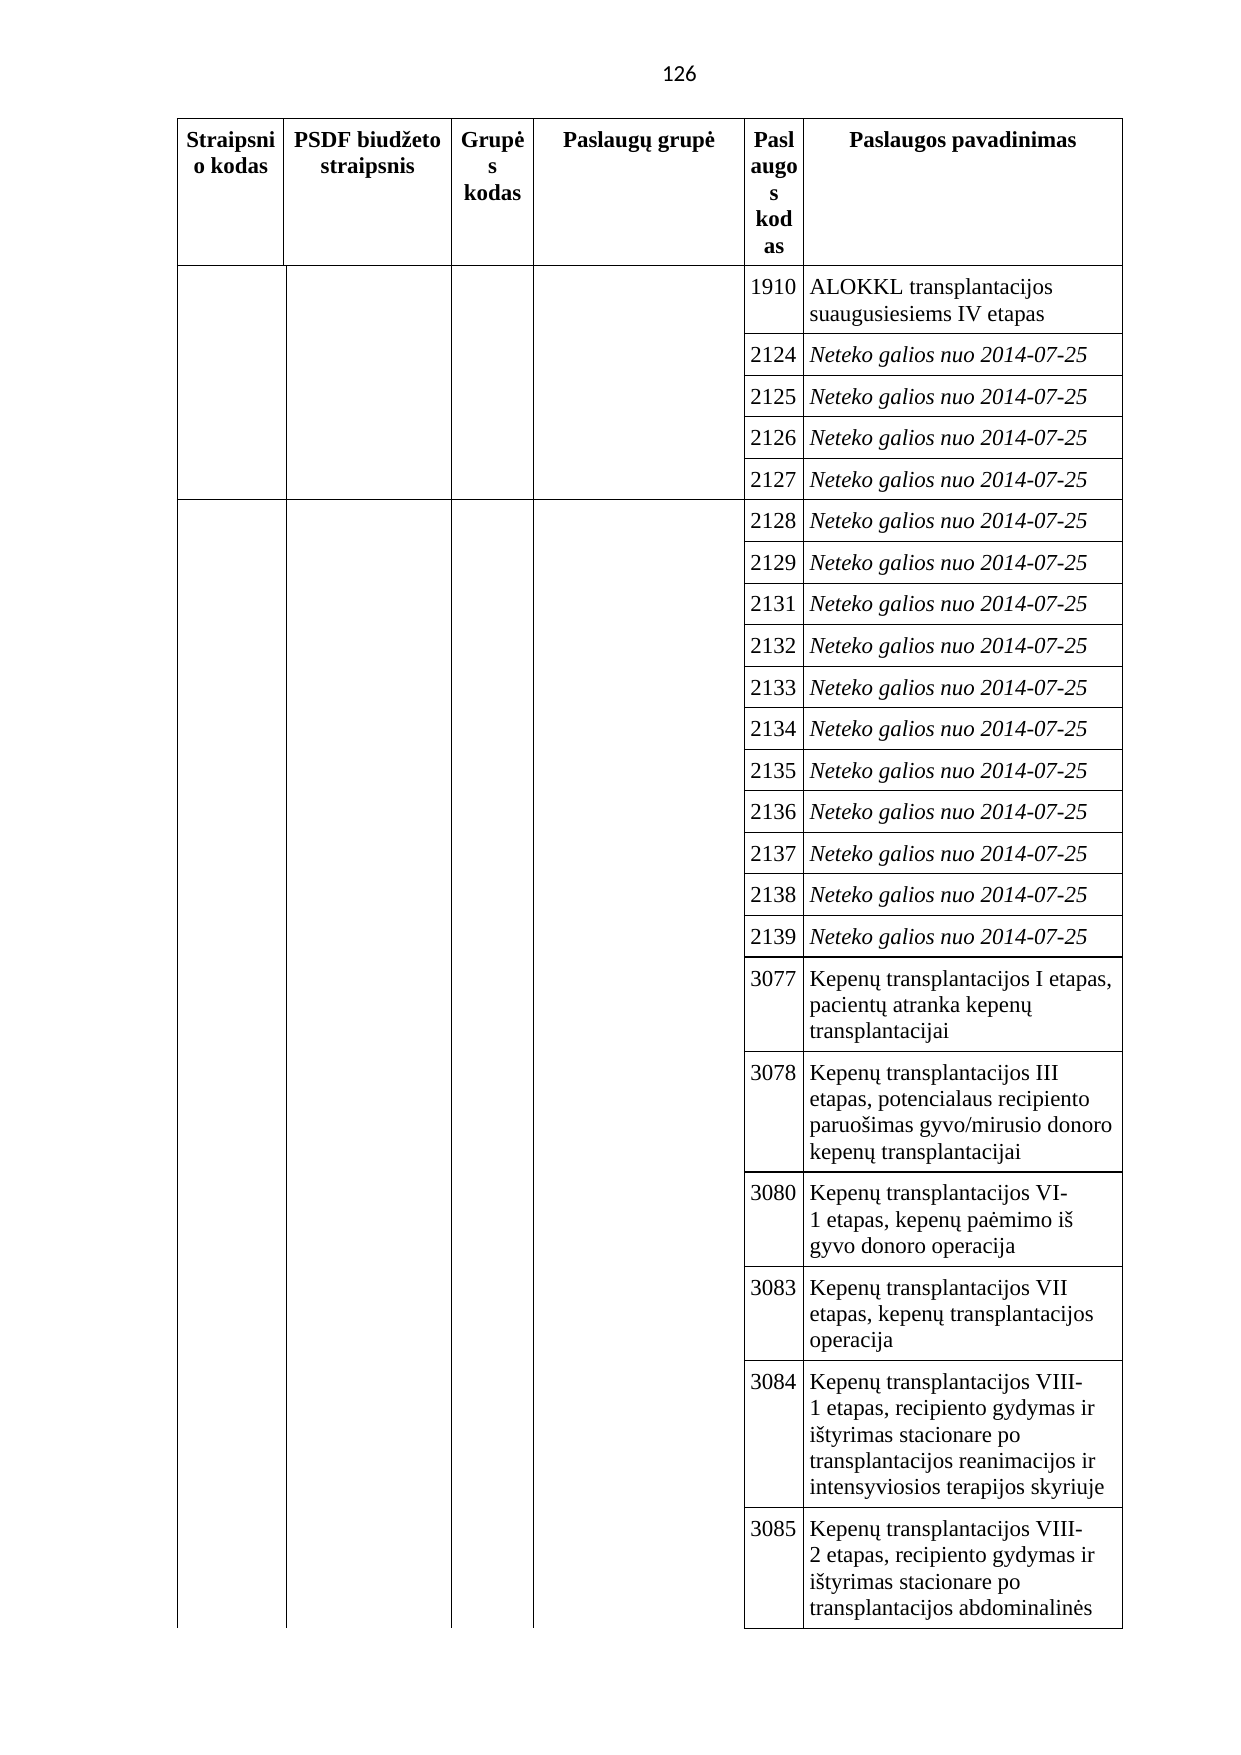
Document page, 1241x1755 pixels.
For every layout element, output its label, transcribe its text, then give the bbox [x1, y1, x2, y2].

table_cell [287, 790, 451, 832]
table_cell Neteko galios nuo 2014-07-25 [804, 459, 1122, 499]
table_cell 2139 [745, 916, 803, 956]
table_cell 2135 [745, 750, 803, 790]
table_cell [534, 416, 744, 458]
table_cell [452, 583, 533, 624]
table_cell [287, 1051, 451, 1171]
table_cell 2124 [745, 334, 803, 374]
table_cell [287, 1360, 451, 1507]
table_cell 2128 [745, 500, 803, 541]
table_cell [452, 541, 533, 582]
table_cell 3083 [745, 1267, 803, 1360]
table_cell [452, 666, 533, 707]
table_cell Kepenų transplantacijos VII etapas, kepenų transplantacijos operacija [804, 1267, 1122, 1360]
table_cell [287, 416, 451, 458]
table_cell Neteko galios nuo 2014-07-25 [804, 916, 1122, 956]
table_cell [178, 458, 286, 499]
table_cell [534, 956, 744, 1051]
table_cell [178, 624, 286, 666]
table_cell [534, 873, 744, 915]
table_cell [178, 790, 286, 832]
table_cell 2138 [745, 874, 803, 915]
table_cell [452, 956, 533, 1051]
table_cell [178, 666, 286, 707]
table_cell [452, 458, 533, 499]
table_cell [178, 266, 286, 333]
table_cell Neteko galios nuo 2014-07-25 [804, 625, 1122, 666]
table_cell 2125 [745, 376, 803, 416]
table_cell Kepenų transplantacijos VI-1 etapas, kepenų paėmimo iš gyvo donoro operacija [804, 1173, 1122, 1266]
table_cell [534, 1507, 744, 1627]
table_cell Neteko galios nuo 2014-07-25 [804, 334, 1122, 374]
table_cell [452, 1360, 533, 1507]
table_cell [178, 832, 286, 873]
table_cell [178, 915, 286, 956]
table_cell 2127 [745, 459, 803, 499]
table_cell Neteko galios nuo 2014-07-25 [804, 417, 1122, 458]
table_cell [534, 1051, 744, 1171]
table_cell 3078 [745, 1052, 803, 1171]
table_cell 2126 [745, 417, 803, 458]
table_cell [287, 375, 451, 416]
table_cell [287, 832, 451, 873]
table_cell [287, 915, 451, 956]
table_cell [287, 749, 451, 790]
table_cell [178, 1507, 286, 1627]
table_cell [452, 1266, 533, 1360]
table_cell Neteko galios nuo 2014-07-25 [804, 542, 1122, 582]
table_cell Kepenų transplantacijos VIII-2 etapas, recipiento gydymas ir ištyrimas stacionare po transplantacijos abdominalinės [804, 1508, 1122, 1627]
table_cell [178, 707, 286, 749]
table_cell [287, 1507, 451, 1627]
table_cell ALOKKL transplantacijos suaugusiesiems IV etapas [804, 266, 1122, 333]
table_cell [534, 1266, 744, 1360]
table_header PSDF biudžeto straipsnis [284, 119, 451, 265]
table_header Grupės kodas [452, 119, 533, 265]
table_cell [452, 790, 533, 832]
table_cell 2132 [745, 625, 803, 666]
table_cell [452, 915, 533, 956]
table_cell [287, 541, 451, 582]
table_cell Neteko galios nuo 2014-07-25 [804, 874, 1122, 915]
table_cell [534, 666, 744, 707]
table_cell [452, 500, 533, 541]
table_cell [178, 416, 286, 458]
table_cell 2134 [745, 708, 803, 749]
table_cell [452, 1507, 533, 1627]
table_cell 2133 [745, 667, 803, 707]
table_cell [178, 1171, 286, 1266]
table_cell [452, 832, 533, 873]
table_cell [534, 583, 744, 624]
table_cell [452, 749, 533, 790]
table_cell [287, 1266, 451, 1360]
table_cell [287, 583, 451, 624]
table_cell [178, 583, 286, 624]
table_header Paslaugos pavadinimas [804, 119, 1122, 265]
table_cell [178, 333, 286, 374]
table_cell Neteko galios nuo 2014-07-25 [804, 791, 1122, 832]
table_cell Kepenų transplantacijos III etapas, potencialaus recipiento paruošimas gyvo/mirusio donoro kepenų transplantacijai [804, 1052, 1122, 1171]
table_cell [287, 956, 451, 1051]
table_cell Neteko galios nuo 2014-07-25 [804, 833, 1122, 873]
table_cell 3085 [745, 1508, 803, 1627]
table_cell [534, 458, 744, 499]
table_cell [534, 624, 744, 666]
table_cell [452, 624, 533, 666]
table_cell [178, 956, 286, 1051]
table_header Straipsnio kodas [178, 119, 283, 265]
table_cell Neteko galios nuo 2014-07-25 [804, 708, 1122, 749]
table_cell [452, 873, 533, 915]
table_cell [534, 500, 744, 541]
table_cell [534, 749, 744, 790]
table_cell 2137 [745, 833, 803, 873]
table_cell 2131 [745, 584, 803, 624]
table_cell 2136 [745, 791, 803, 832]
table_cell Kepenų transplantacijos I etapas, pacientų atranka kepenų transplantacijai [804, 958, 1122, 1051]
table_cell [287, 624, 451, 666]
table_cell Neteko galios nuo 2014-07-25 [804, 376, 1122, 416]
table_cell [287, 666, 451, 707]
table_cell [534, 1360, 744, 1507]
table_header Paslaugų grupė [534, 119, 744, 265]
table_cell [178, 500, 286, 541]
table_cell [178, 873, 286, 915]
table_cell [178, 749, 286, 790]
table_cell [452, 1051, 533, 1171]
table_cell [287, 707, 451, 749]
table_cell [534, 915, 744, 956]
table_cell [534, 1171, 744, 1266]
table_header Paslaugos kodas [745, 119, 803, 265]
table_cell Neteko galios nuo 2014-07-25 [804, 500, 1122, 541]
table_cell [178, 1360, 286, 1507]
table_cell [287, 458, 451, 499]
table_cell Neteko galios nuo 2014-07-25 [804, 750, 1122, 790]
table_cell [534, 790, 744, 832]
table_cell [452, 1171, 533, 1266]
table_cell [178, 375, 286, 416]
table_cell [287, 333, 451, 374]
table_cell 2129 [745, 542, 803, 582]
table_cell [178, 1051, 286, 1171]
table_cell [452, 266, 533, 416]
table_cell [178, 541, 286, 582]
table_cell [287, 500, 451, 541]
table_cell [287, 266, 451, 333]
table_cell 3077 [745, 958, 803, 1051]
table_cell 3080 [745, 1173, 803, 1266]
table_cell [534, 541, 744, 582]
table_cell [452, 416, 533, 458]
table_cell [534, 832, 744, 873]
table_cell Kepenų transplantacijos VIII-1 etapas, recipiento gydymas ir ištyrimas stacionare po transplantacijos reanimacijos ir intensyviosios terapijos skyriuje [804, 1361, 1122, 1507]
table_cell [178, 1266, 286, 1360]
table_cell 1910 [745, 266, 803, 333]
table_cell [534, 266, 744, 416]
table_cell [534, 707, 744, 749]
table_cell Neteko galios nuo 2014-07-25 [804, 667, 1122, 707]
table_cell Neteko galios nuo 2014-07-25 [804, 584, 1122, 624]
table_cell [287, 873, 451, 915]
table_cell [452, 707, 533, 749]
table_cell [287, 1171, 451, 1266]
table_cell 3084 [745, 1361, 803, 1507]
